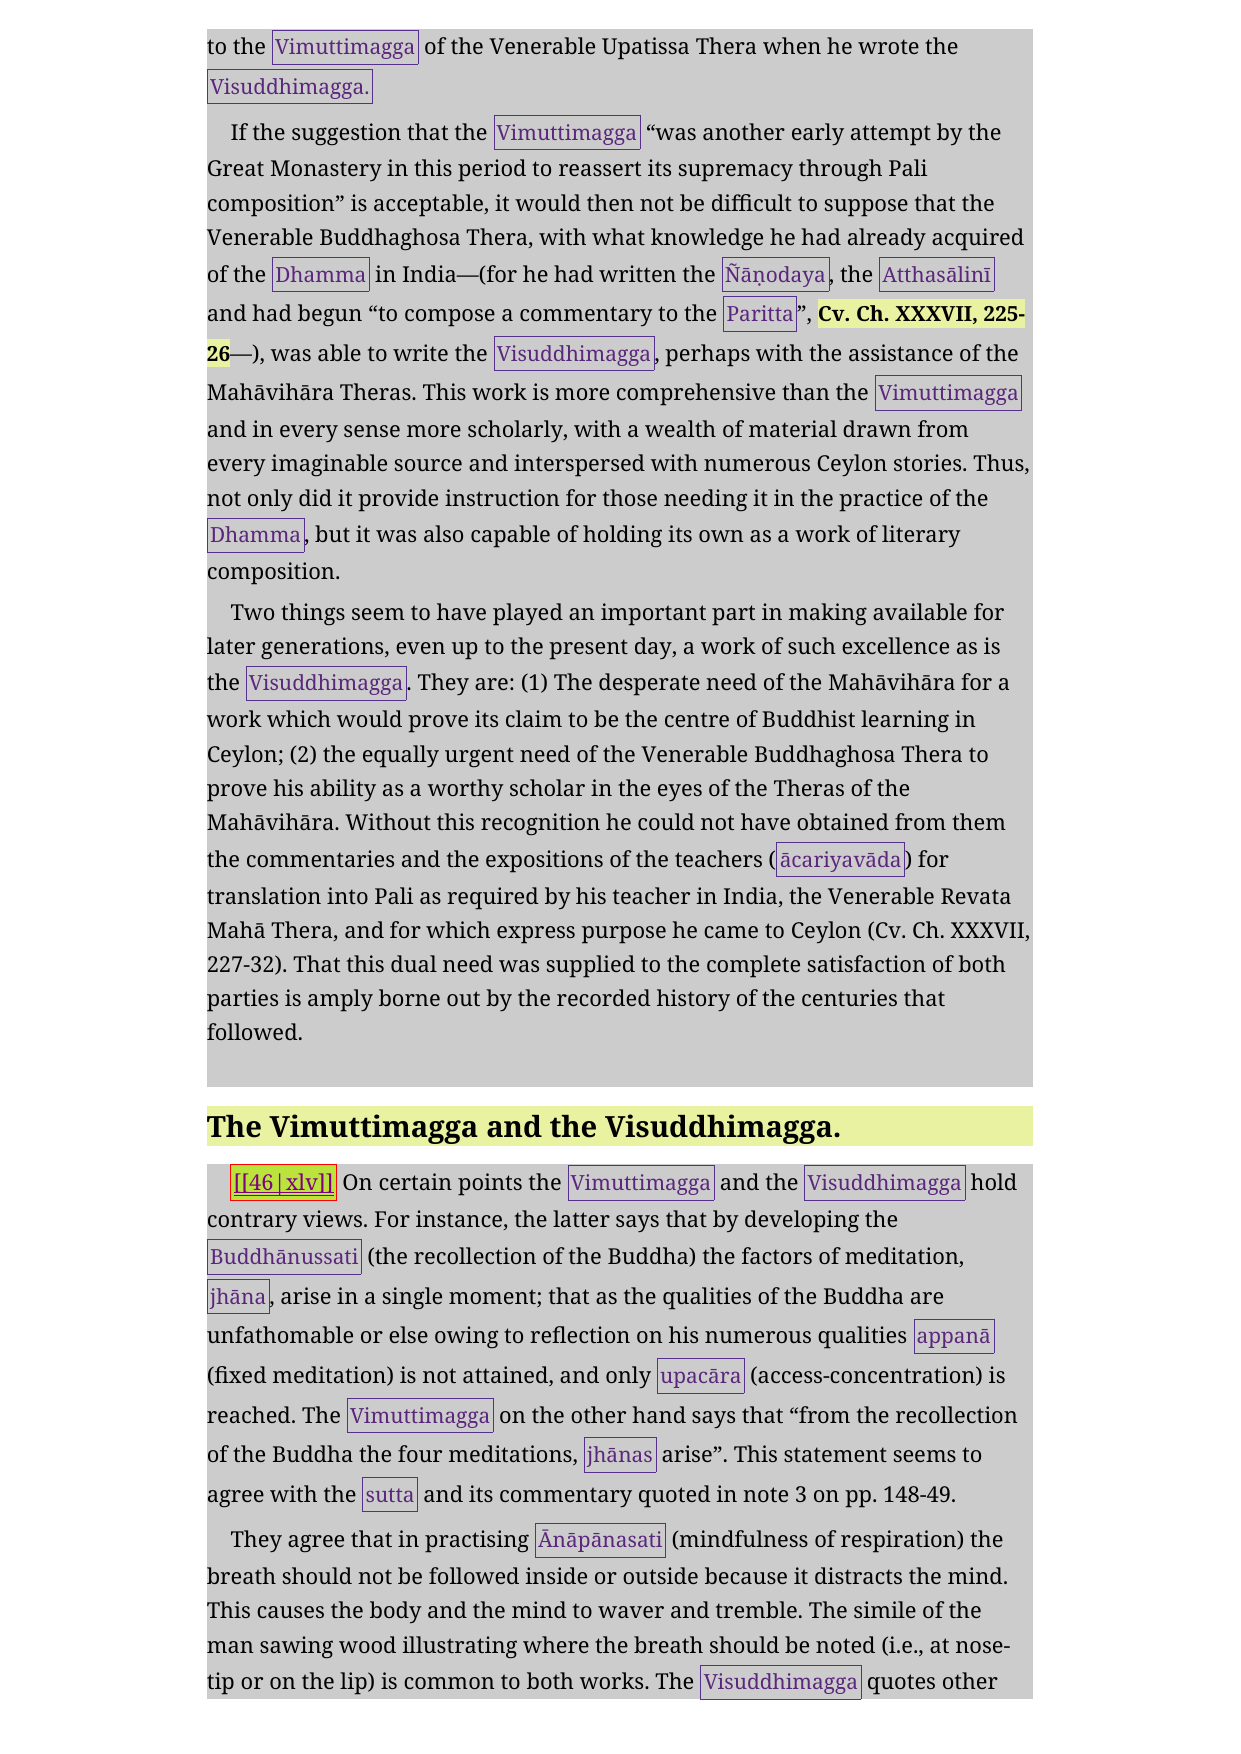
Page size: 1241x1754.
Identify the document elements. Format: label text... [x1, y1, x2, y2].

text They agree that in practising Ānāpānasati (mindfulness of respiration) the breath should not be followed inside or outside because it distracts the mind. This causes the body and the mind to waver and tremble. The simile of the man sawing wood illustrating where the breath should be noted (i.e., at nose-tip or on the lip) is common to both works. The Visuddhimagga quotes other [207, 1522, 1033, 1699]
text Two things seem to have played an important part in making available for later generations, even up to the present day, a work of such excellence as is the Visuddhimagga. They are: (1) The desperate need of the Mahāvihāra for a work which would prove its claim to be the centre of Buddhist learning in Ceylon; (2) the equally urgent need of the Venerable Buddhaghosa Thera to prove his ability as a worthy scholar in the eyes of the Theras of the Mahāvihāra. Without this recognition he could not have obtained from them the commentaries and the expositions of the teachers (ācariyavāda) for translation into Pali as required by his teacher in India, the Venerable Revata Mahā Thera, and for which express purpose he came to Ceylon (Cv. Ch. XXXVII, 227-32). That this dual need was supplied to the complete satisfaction of both parties is amply borne out by the recorded history of the centuries that followed. [207, 596, 1033, 1047]
subtitle The Vimuttimagga and the Visuddhimagga. [207, 1106, 1033, 1146]
text If the suggestion that the Vimuttimagga “was another early attempt by the Great Monastery in this period to reassert its supremacy through Pali composition” is acceptable, it would then not be difficult to suppose that the Venerable Buddhaghosa Thera, with what knowledge he had already acquired of the Dhamma in India—(for he had written the Ñāṇodaya, the Atthasālinī and had begun “to compose a commentary to the Paritta”, Cv. Ch. XXXVII, 225-26—), was able to write the Visuddhimagga, perhaps with the assistance of the Mahāvihāra Theras. This work is more comprehensive than the Vimuttimagga and in every sense more scholarly, with a wealth of material drawn from every imaginable source and interspersed with numerous Ceylon stories. Thus, not only did it provide instruction for those needing it in the practice of the Dhamma, but it was also capable of holding its own as a work of literary composition. [207, 114, 1033, 586]
text [[46|xlv]] On certain points the Vimuttimagga and the Visuddhimagga hold contrary views. For instance, the latter says that by developing the Buddhānussati (the recollection of the Buddha) the factors of meditation, jhāna, arise in a single moment; that as the qualities of the Buddha are unfathomable or else owing to reflection on his numerous qualities appanā (fixed meditation) is not attained, and only upacāra (access-concentration) is reached. The Vimuttimagga on the other hand says that “from the recollection of the Buddha the four meditations, jhānas arise”. This statement seems to agree with the sutta and its commentary quoted in note 3 on pp. 148-49. [207, 1164, 1033, 1511]
text to the Vimuttimagga of the Venerable Upatissa Thera when he wrote the Visuddhimagga. [207, 29, 1033, 103]
